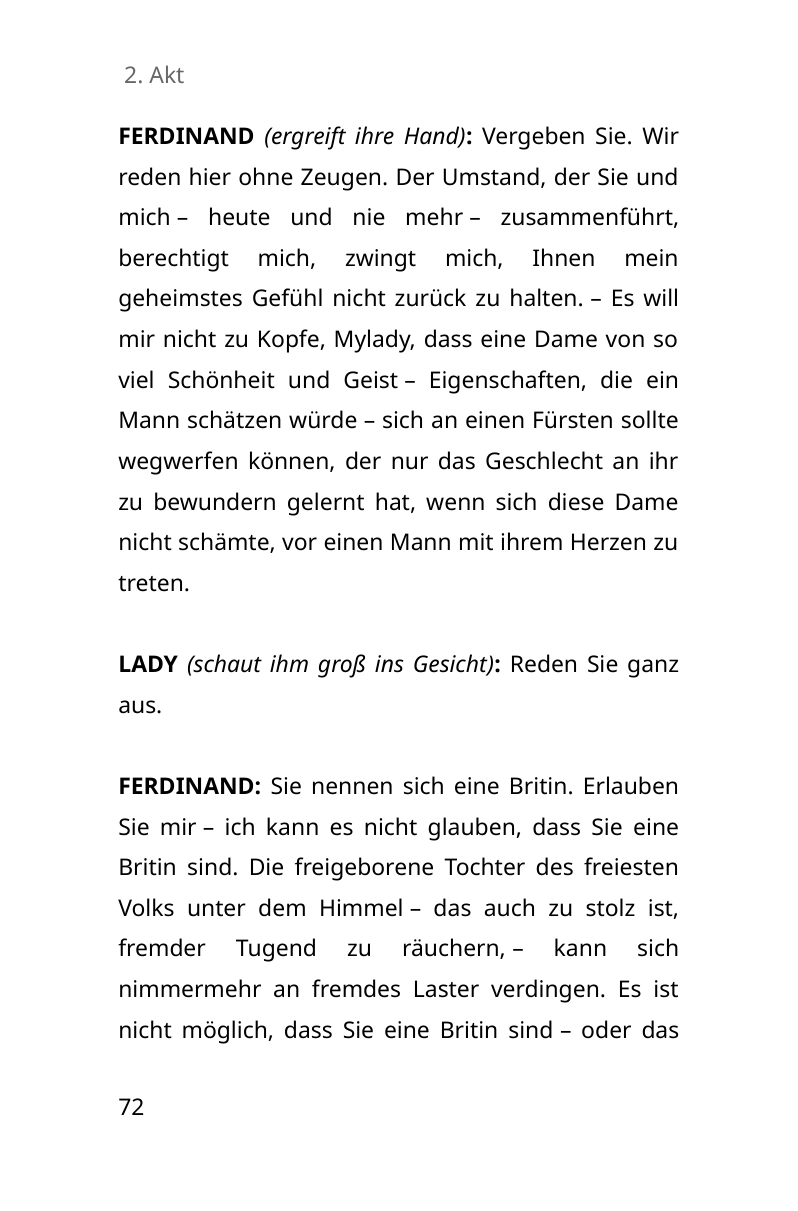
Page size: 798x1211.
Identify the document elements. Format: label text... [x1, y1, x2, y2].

text FERDINAND (ergreift ihre Hand): Vergeben Sie. Wir reden hier ohne Zeugen. Der Umstand, der Sie und mich – heute und nie mehr – zusammenführt, berechtigt mich, zwingt mich, Ihnen mein geheimstes Gefühl nicht zurück zu halten. – Es will mir nicht zu Kopfe, Mylady, dass eine Dame von so viel Schönheit und Geist – Eigenschaften, die ein Mann schätzen würde – sich an einen Fürsten sollte wegwerfen können, der nur das Geschlecht an ihr zu bewundern gelernt hat, wenn sich diese Dame nicht schämte, vor einen Mann mit ihrem Herzen zu treten. [118, 120, 679, 598]
text LADY (schaut ihm groß ins Gesicht): Reden Sie ganz aus. [118, 619, 679, 720]
text FERDINAND: Sie nennen sich eine Britin. Erlauben Sie mir – ich kann es nicht glauben, dass Sie eine Britin sind. Die freigeborene Tochter des freiesten Volks unter dem Himmel – das auch zu stolz ist, fremder Tugend zu räuchern, – kann sich nimmermehr an fremdes Laster verdingen. Es ist nicht möglich, dass Sie eine Britin sind – oder das [118, 741, 679, 1045]
